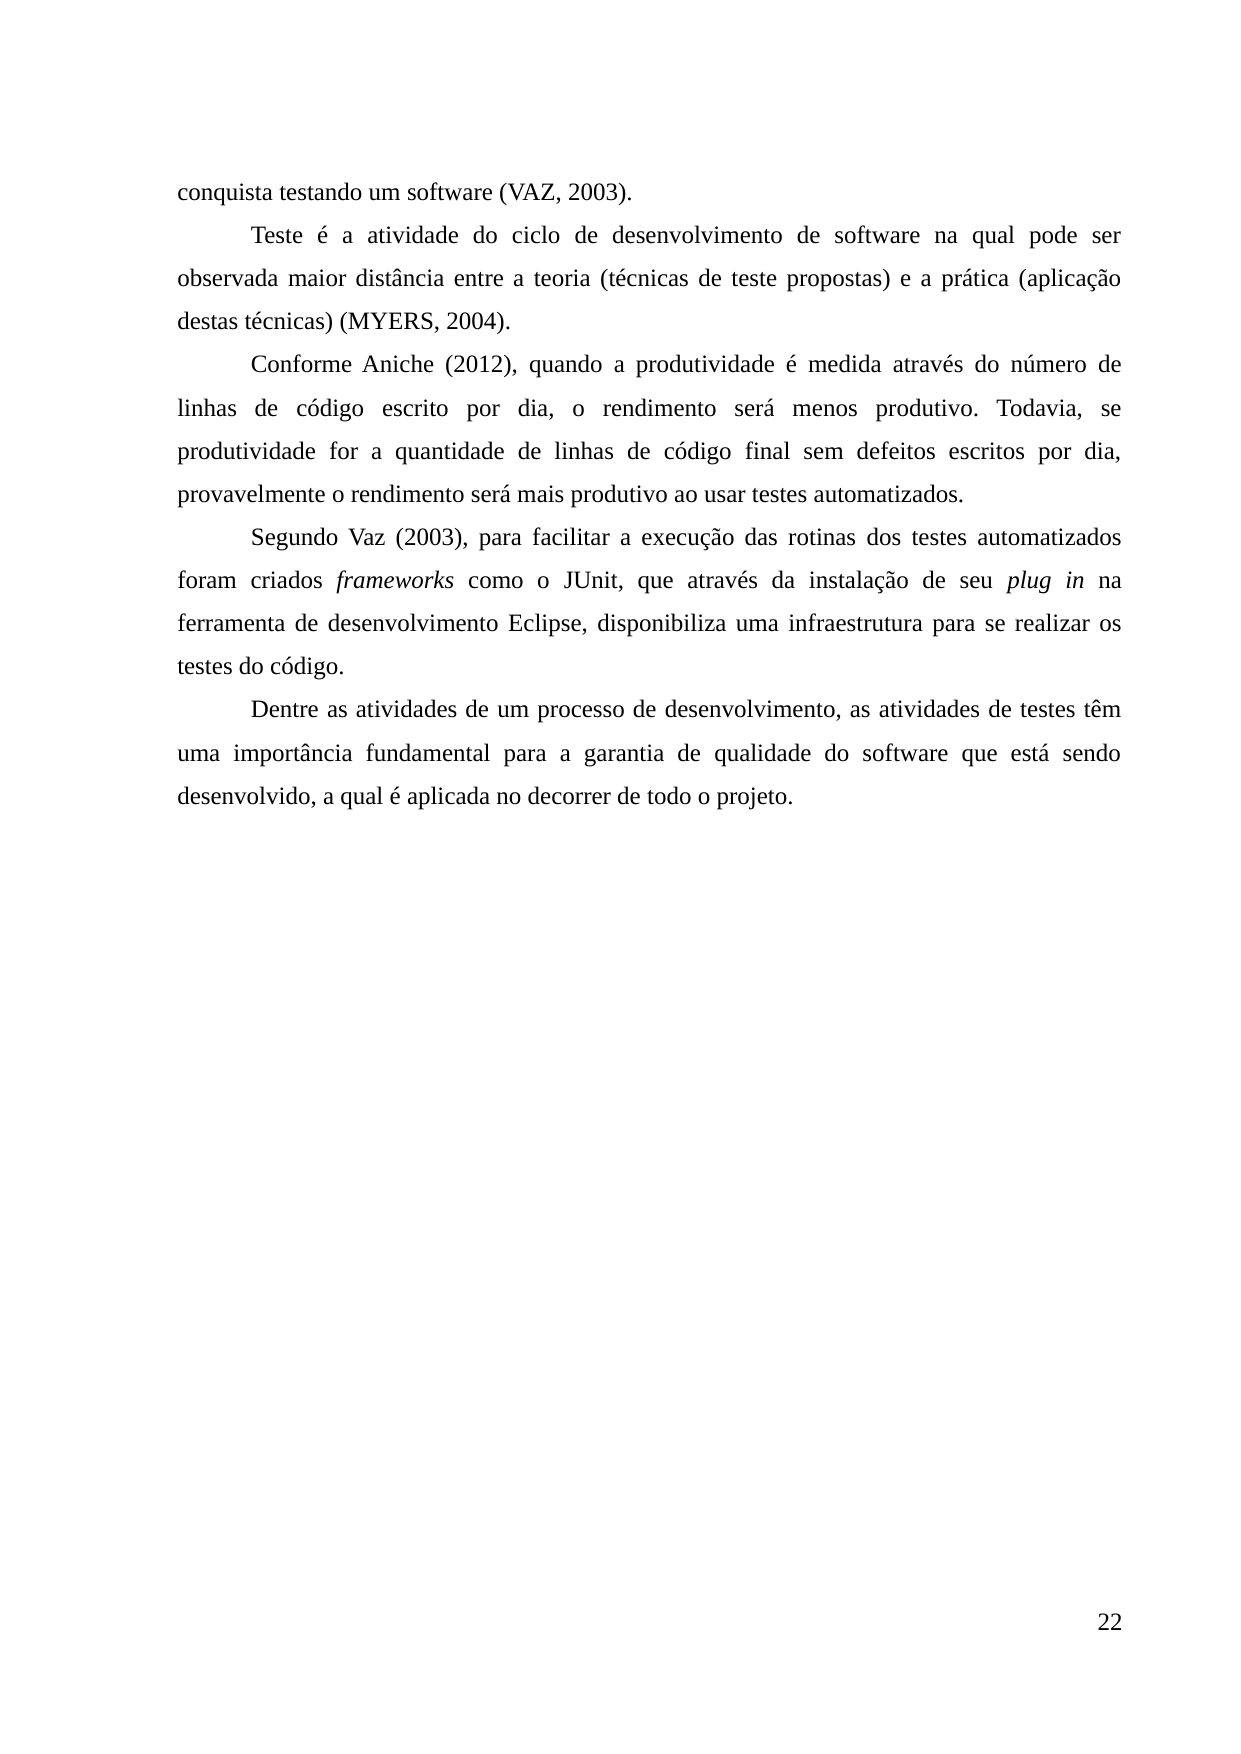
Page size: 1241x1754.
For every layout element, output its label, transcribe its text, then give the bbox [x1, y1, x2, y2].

text Conforme Aniche (2012), quando a produtividade é medida através do número de linhas de código escrito por dia, o rendimento será menos produtivo. Todavia, se produtividade for a quantidade de linhas de código final sem defeitos escritos por dia, provavelmente o rendimento será mais produtivo ao usar testes automatizados. [177, 349, 1122, 508]
text Segundo Vaz (2003), para facilitar a execução das rotinas dos testes automatizados foram criados frameworks como o JUnit, que através da instalação de seu plug in na ferramenta de desenvolvimento Eclipse, disponibiliza uma infraestrutura para se realizar os testes do código. [177, 522, 1122, 680]
text Dentre as atividades de um processo de desenvolvimento, as atividades de testes têm uma importância fundamental para a garantia de qualidade do software que está sendo desenvolvido, a qual é aplicada no decorrer de todo o projeto. [177, 694, 1122, 809]
text conquista testando um software (VAZ, 2003). [177, 177, 1122, 206]
text Teste é a atividade do ciclo de desenvolvimento de software na qual pode ser observada maior distância entre a teoria (técnicas de teste propostas) e a prática (aplicação destas técnicas) (MYERS, 2004). [177, 220, 1122, 335]
